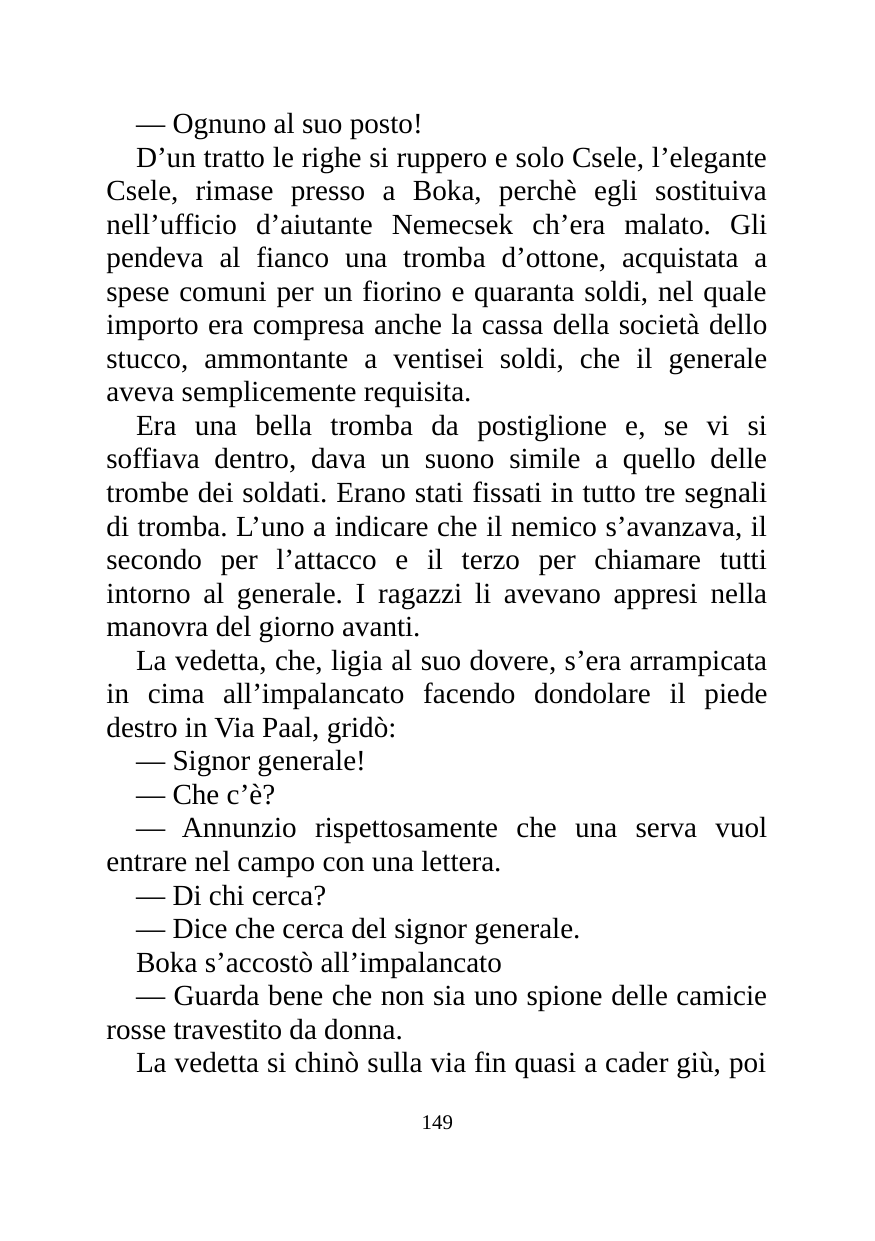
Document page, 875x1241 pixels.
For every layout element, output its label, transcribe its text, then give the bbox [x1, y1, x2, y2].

text La vedetta si chinò sulla via fin quasi a cader giù, poi [106, 1045, 768, 1079]
text — Di chi cerca? [106, 878, 768, 911]
text Era una bella tromba da postiglione e, se vi si soffiava dentro, dava un suono simile a quello delle trombe dei soldati. Erano stati fissati in tutto tre segnali di tromba. L’uno a indicare che il nemico s’avanzava, il secondo per l’attacco e il terzo per chiamare tutti intorno al generale. I ragazzi li avevano appresi nella manovra del giorno avanti. [106, 408, 768, 643]
text La vedetta, che, ligia al suo dovere, s’era arrampicata in cima all’impalancato facendo dondolare il piede destro in Via Paal, gridò: [106, 643, 768, 743]
text — Che c’è? [106, 777, 768, 811]
text Boka s’accostò all’impalancato [106, 945, 768, 978]
text — Guarda bene che non sia uno spione delle camicie rosse travestito da donna. [106, 978, 768, 1045]
text — Signor generale! [106, 743, 768, 777]
text D’un tratto le righe si ruppero e solo Csele, l’elegante Csele, rimase presso a Boka, perchè egli sostituiva nell’ufficio d’aiutante Nemecsek ch’era malato. Gli pendeva al fianco una tromba d’ottone, acquistata a spese comuni per un fiorino e quaranta soldi, nel quale importo era compresa anche la cassa della società dello stucco, ammontante a ventisei soldi, che il generale aveva semplicemente requisita. [106, 140, 768, 408]
text — Ognuno al suo posto! [106, 106, 768, 140]
text — Dice che cerca del signor generale. [106, 911, 768, 945]
text — Annunzio rispettosamente che una serva vuol entrare nel campo con una lettera. [106, 811, 768, 878]
